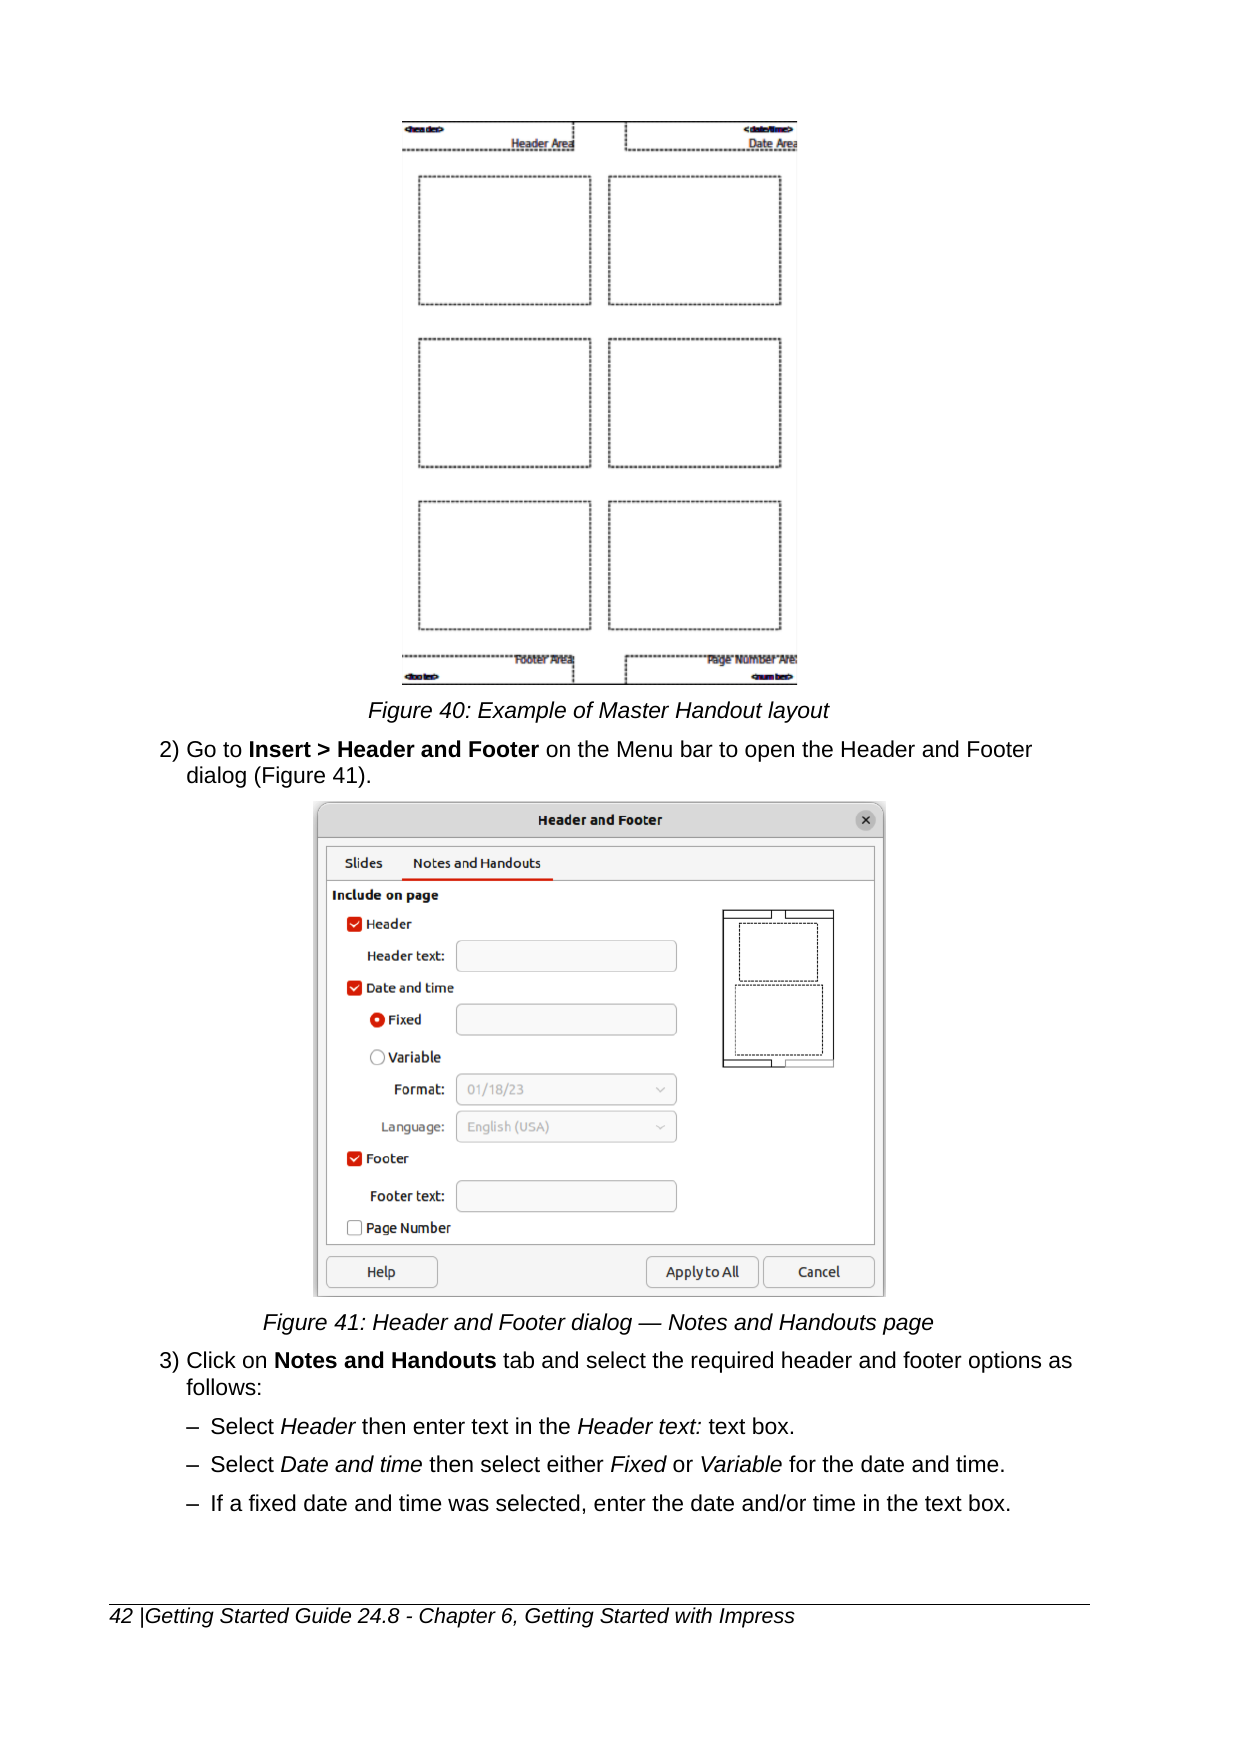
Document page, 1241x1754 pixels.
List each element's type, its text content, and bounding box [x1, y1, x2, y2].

list Click on Notes and Handouts tab and select the required header and footer options as follows: [186, 1347, 1090, 1400]
list Select Date and time then select either Fixed or Variable for the date and time. [186, 1451, 1090, 1478]
list Select Header then enter text in the Header text: text box. [186, 1413, 1090, 1439]
picture [402, 121, 798, 685]
text Figure 40: Example of Master Handout layout [368, 697, 831, 724]
picture [313, 801, 886, 1297]
list If a fixed date and time was selected, enter the date and/or time in the text box. [186, 1490, 1090, 1517]
text Figure 41: Header and Footer dialog — Notes and Handouts page [263, 1309, 936, 1335]
list Go to Insert > Header and Footer on the Menu bar to open the Header and Footer dialog (Figure 41). [186, 736, 1090, 789]
